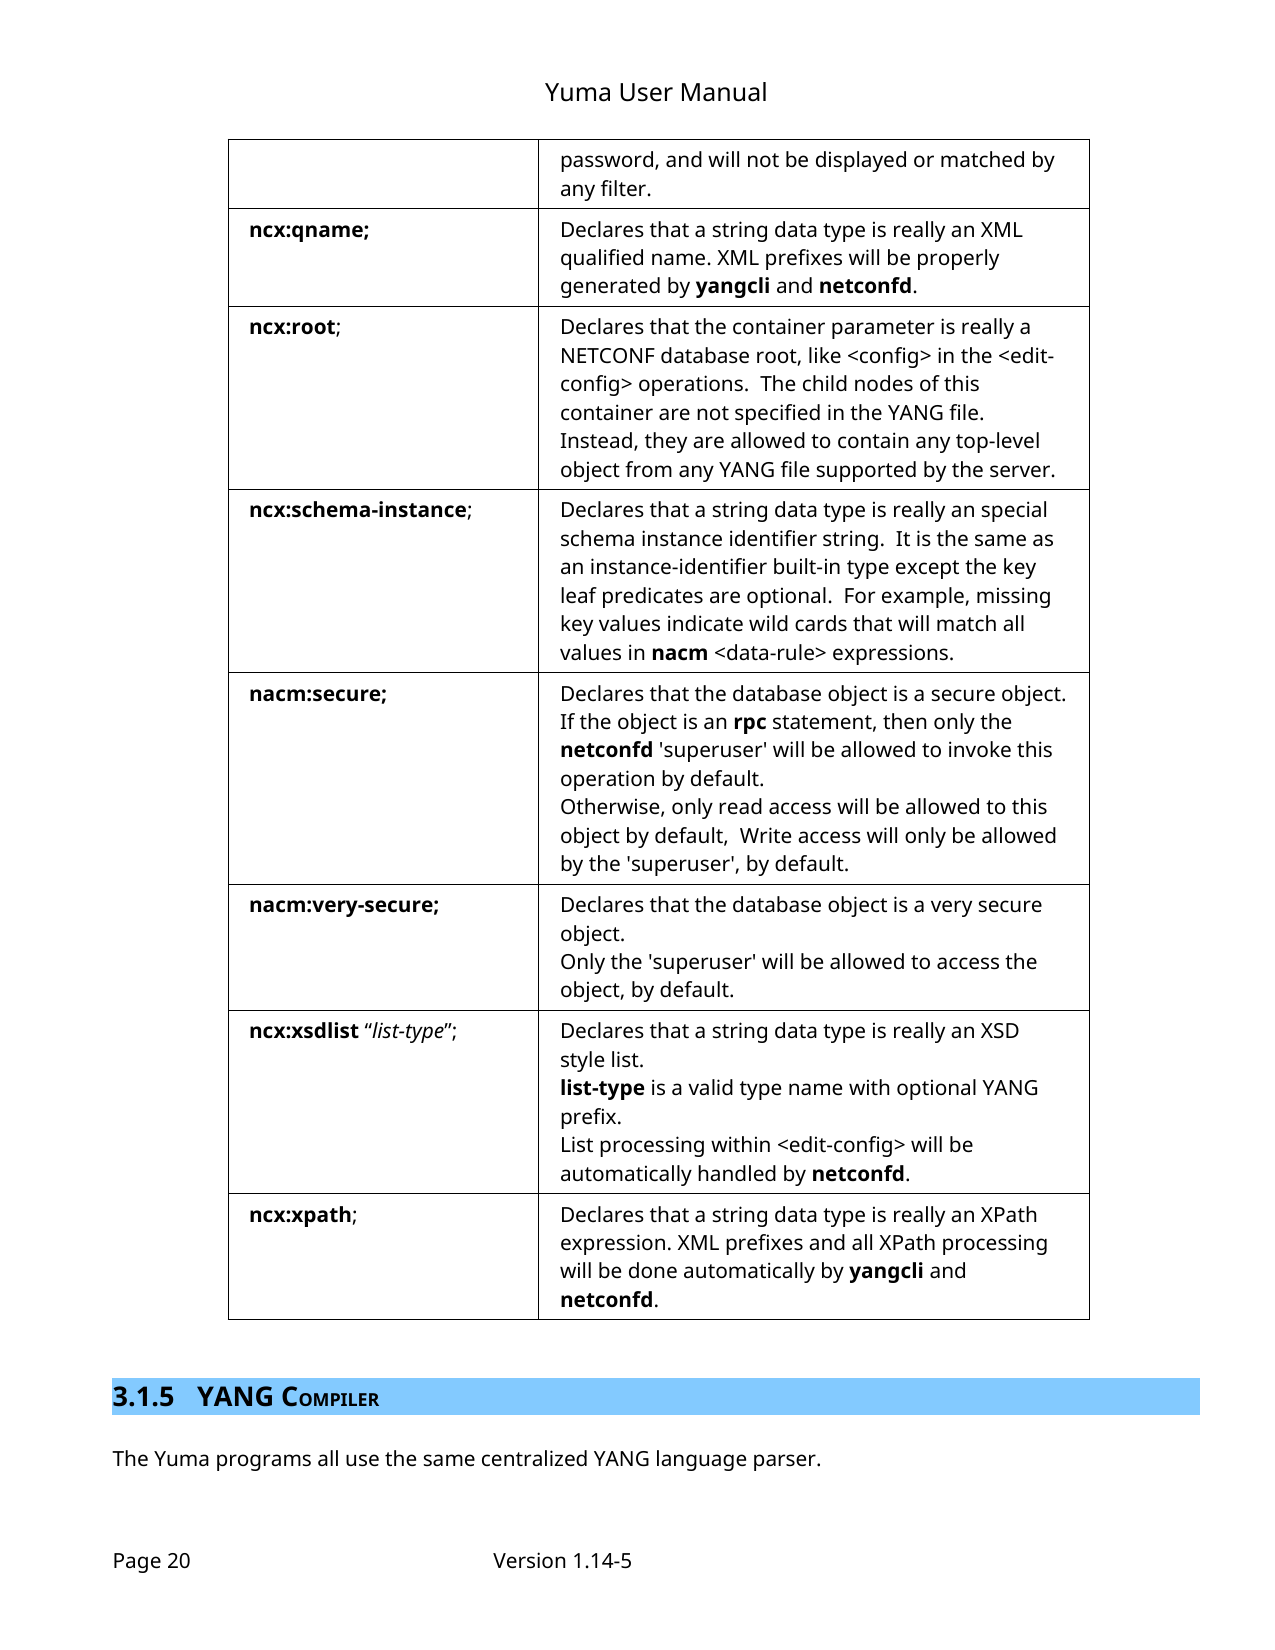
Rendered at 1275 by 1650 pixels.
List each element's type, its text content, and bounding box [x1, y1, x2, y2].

table_cell Declares that a string data type is really an XPath expression. XML prefixes and all XPath processing will be done automatically by yangcli and netconfd. [539, 1194, 1089, 1319]
table_cell ncx:qname; [229, 209, 538, 306]
text The Yuma programs all use the same centralized YANG language parser. [112, 1444, 1200, 1472]
table_cell Declares that the container parameter is really a NETCONF database root, like <config> in the <edit-config> operations. The child nodes of this container are not specified in the YANG file. Instead, they are allowed to contain any top-level object from any YANG file supported by the server. [539, 307, 1089, 489]
table_cell Declares that a string data type is really an special schema instance identifier string. It is the same as an instance-identifier built-in type except the key leaf predicates are optional. For example, missing key values indicate wild cards that will match all values in nacm <data-rule> expressions. [539, 490, 1089, 672]
table_cell Declares that a string data type is really an XML qualified name. XML prefixes will be properly generated by yangcli and netconfd. [539, 209, 1089, 306]
table_cell ncx:xpath; [229, 1194, 538, 1319]
table_cell [229, 140, 538, 208]
table_cell ncx:xsdlist “list-type”; [229, 1011, 538, 1193]
table_cell Declares that the database object is a secure object. If the object is an rpc statement, then only the netconfd 'superuser' will be allowed to invoke this operation by default. Otherwise, only read access will be allowed to this object by default, Write access will only be allowed by the 'superuser', by default. [539, 673, 1089, 883]
table_cell ncx:schema-instance; [229, 490, 538, 672]
table_cell nacm:very-secure; [229, 885, 538, 1010]
subtitle YANG Compiler [112, 1378, 1200, 1415]
table_cell nacm:secure; [229, 673, 538, 883]
table_cell password, and will not be displayed or matched by any filter. [539, 140, 1089, 208]
table_cell Declares that the database object is a very secure object. Only the 'superuser' will be allowed to access the object, by default. [539, 885, 1089, 1010]
table_cell ncx:root; [229, 307, 538, 489]
table_cell Declares that a string data type is really an XSD style list. list-type is a valid type name with optional YANG prefix. List processing within <edit-config> will be automatically handled by netconfd. [539, 1011, 1089, 1193]
